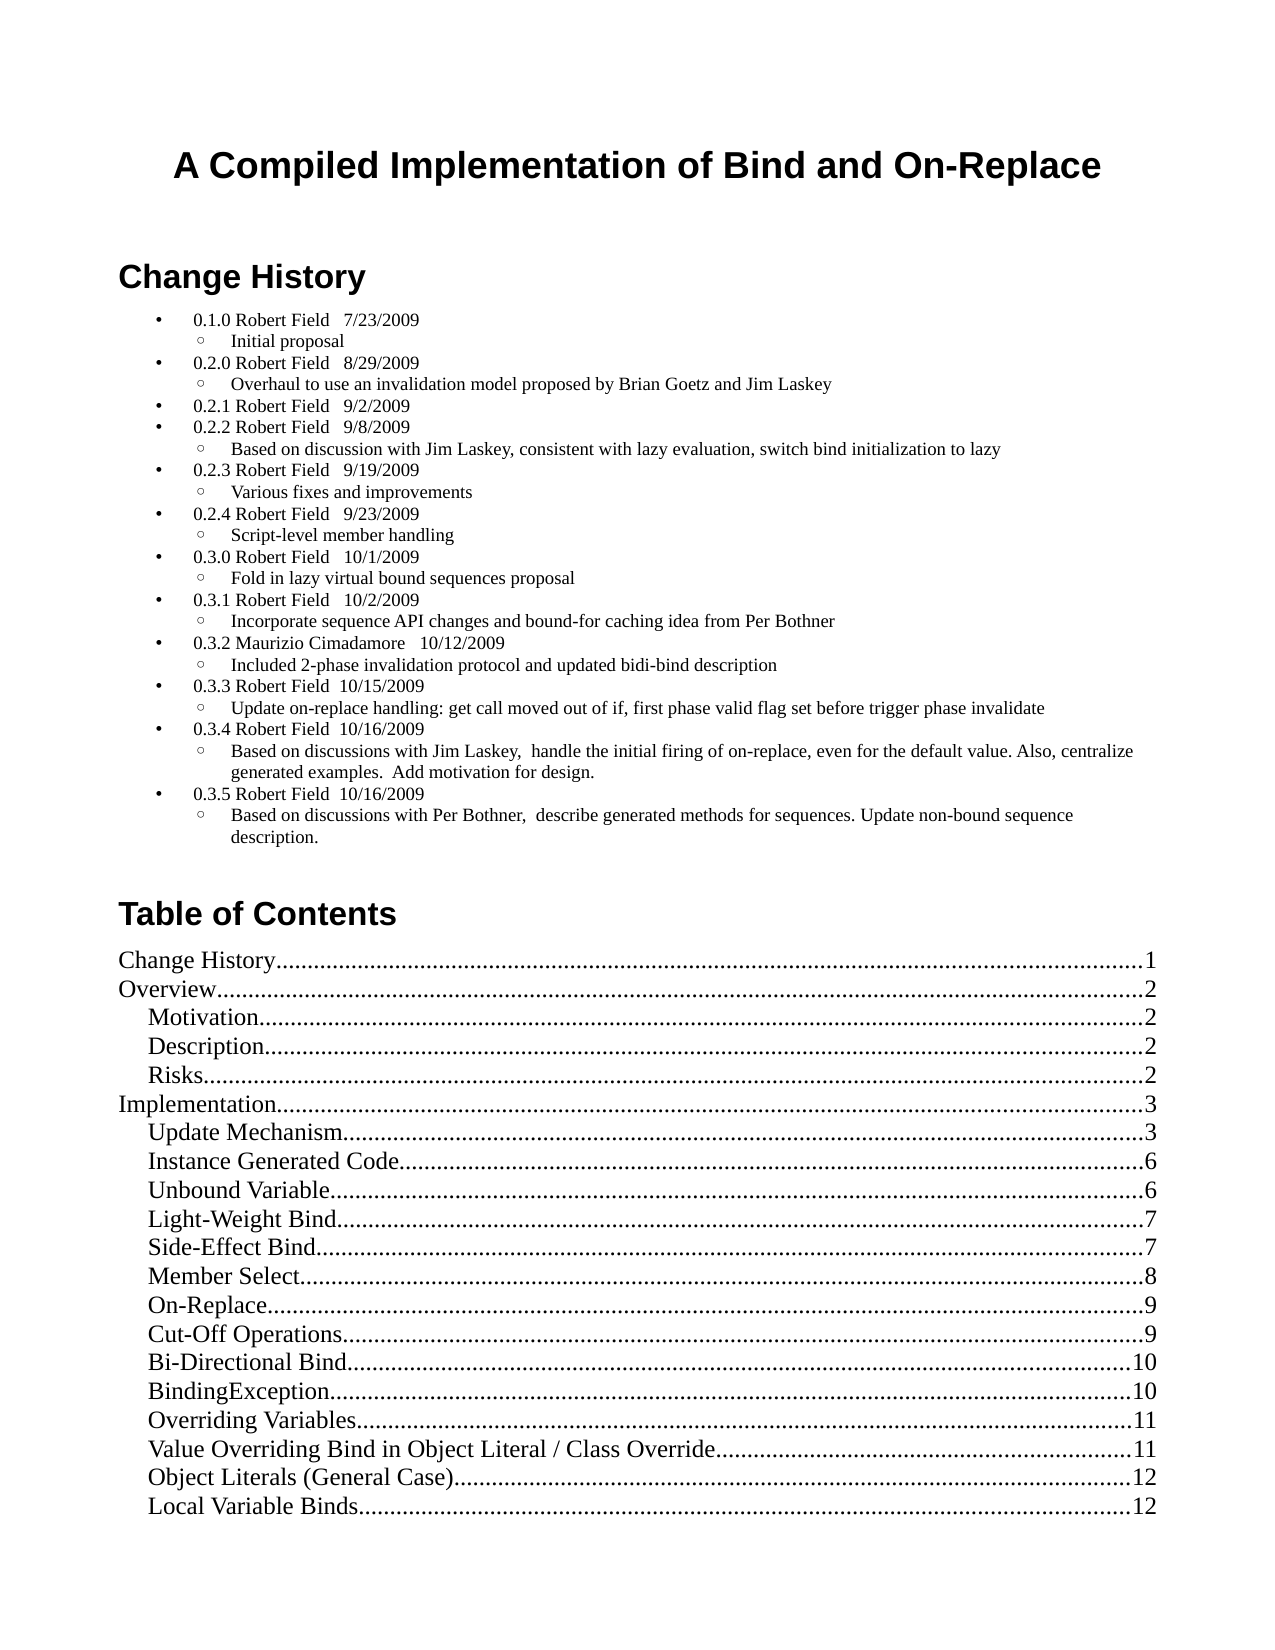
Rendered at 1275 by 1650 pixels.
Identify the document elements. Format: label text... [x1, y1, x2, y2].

list Initial proposal [193, 330, 1157, 352]
list 0.3.5 Robert Field 10/16/2009 [156, 783, 1157, 804]
list 0.3.1 Robert Field 10/2/2009 [156, 589, 1157, 610]
list 0.3.2 Maurizio Cimadamore 10/12/2009 [156, 632, 1157, 653]
text BindingException 10 [148, 1376, 1157, 1405]
text Bi-Directional Bind 10 [148, 1347, 1157, 1376]
text Local Variable Binds 12 [148, 1491, 1157, 1520]
text Overriding Variables 11 [148, 1405, 1157, 1434]
text Update Mechanism 3 [148, 1117, 1157, 1146]
text Light-Weight Bind 7 [148, 1204, 1157, 1232]
list 0.2.1 Robert Field 9/2/2009 [156, 395, 1157, 416]
text Description 2 [148, 1031, 1157, 1060]
list Update on-replace handling: get call moved out of if, first phase valid flag set before trigger phase invalidate [193, 697, 1157, 718]
text Object Literals (General Case) 12 [148, 1462, 1157, 1491]
subtitle Change History [118, 257, 1157, 296]
text Unbound Variable 6 [148, 1175, 1157, 1204]
text On-Replace 9 [148, 1290, 1157, 1319]
text Member Select 8 [148, 1261, 1157, 1290]
list Based on discussion with Jim Laskey, consistent with lazy evaluation, switch bind initialization to lazy [193, 438, 1157, 459]
list 0.3.4 Robert Field 10/16/2009 [156, 718, 1157, 740]
list 0.2.3 Robert Field 9/19/2009 [156, 459, 1157, 481]
text Side-Effect Bind 7 [148, 1232, 1157, 1261]
list Incorporate sequence API changes and bound-for caching idea from Per Bothner [193, 610, 1157, 632]
text Change History 1 [118, 945, 1157, 974]
list Script-level member handling [193, 524, 1157, 546]
list Included 2-phase invalidation protocol and updated bidi-bind description [193, 653, 1157, 675]
list 0.3.3 Robert Field 10/15/2009 [156, 675, 1157, 697]
list Fold in lazy virtual bound sequences proposal [193, 567, 1157, 589]
title A Compiled Implementation of Bind and On-Replace [118, 143, 1157, 186]
subtitle Table of Contents [118, 894, 1157, 932]
list 0.2.0 Robert Field 8/29/2009 [156, 352, 1157, 373]
text Overview 2 [118, 974, 1157, 1002]
list Based on discussions with Jim Laskey, handle the initial firing of on-replace, even for the default value. Also, centralize generated examples. Add motivation for design. [193, 740, 1157, 783]
text Instance Generated Code 6 [148, 1146, 1157, 1175]
list 0.3.0 Robert Field 10/1/2009 [156, 546, 1157, 567]
text Value Overriding Bind in Object Literal / Class Override 11 [148, 1434, 1157, 1462]
list Overhaul to use an invalidation model proposed by Brian Goetz and Jim Laskey [193, 373, 1157, 395]
text Risks 2 [148, 1060, 1157, 1089]
list Based on discussions with Per Bothner, describe generated methods for sequences. Update non-bound sequence description. [193, 804, 1157, 847]
list 0.1.0 Robert Field 7/23/2009 [156, 308, 1157, 330]
text Motivation 2 [148, 1002, 1157, 1031]
list Various fixes and improvements [193, 481, 1157, 502]
text Implementation 3 [118, 1089, 1157, 1117]
text Cut-Off Operations 9 [148, 1319, 1157, 1347]
list 0.2.4 Robert Field 9/23/2009 [156, 502, 1157, 524]
list 0.2.2 Robert Field 9/8/2009 [156, 416, 1157, 438]
